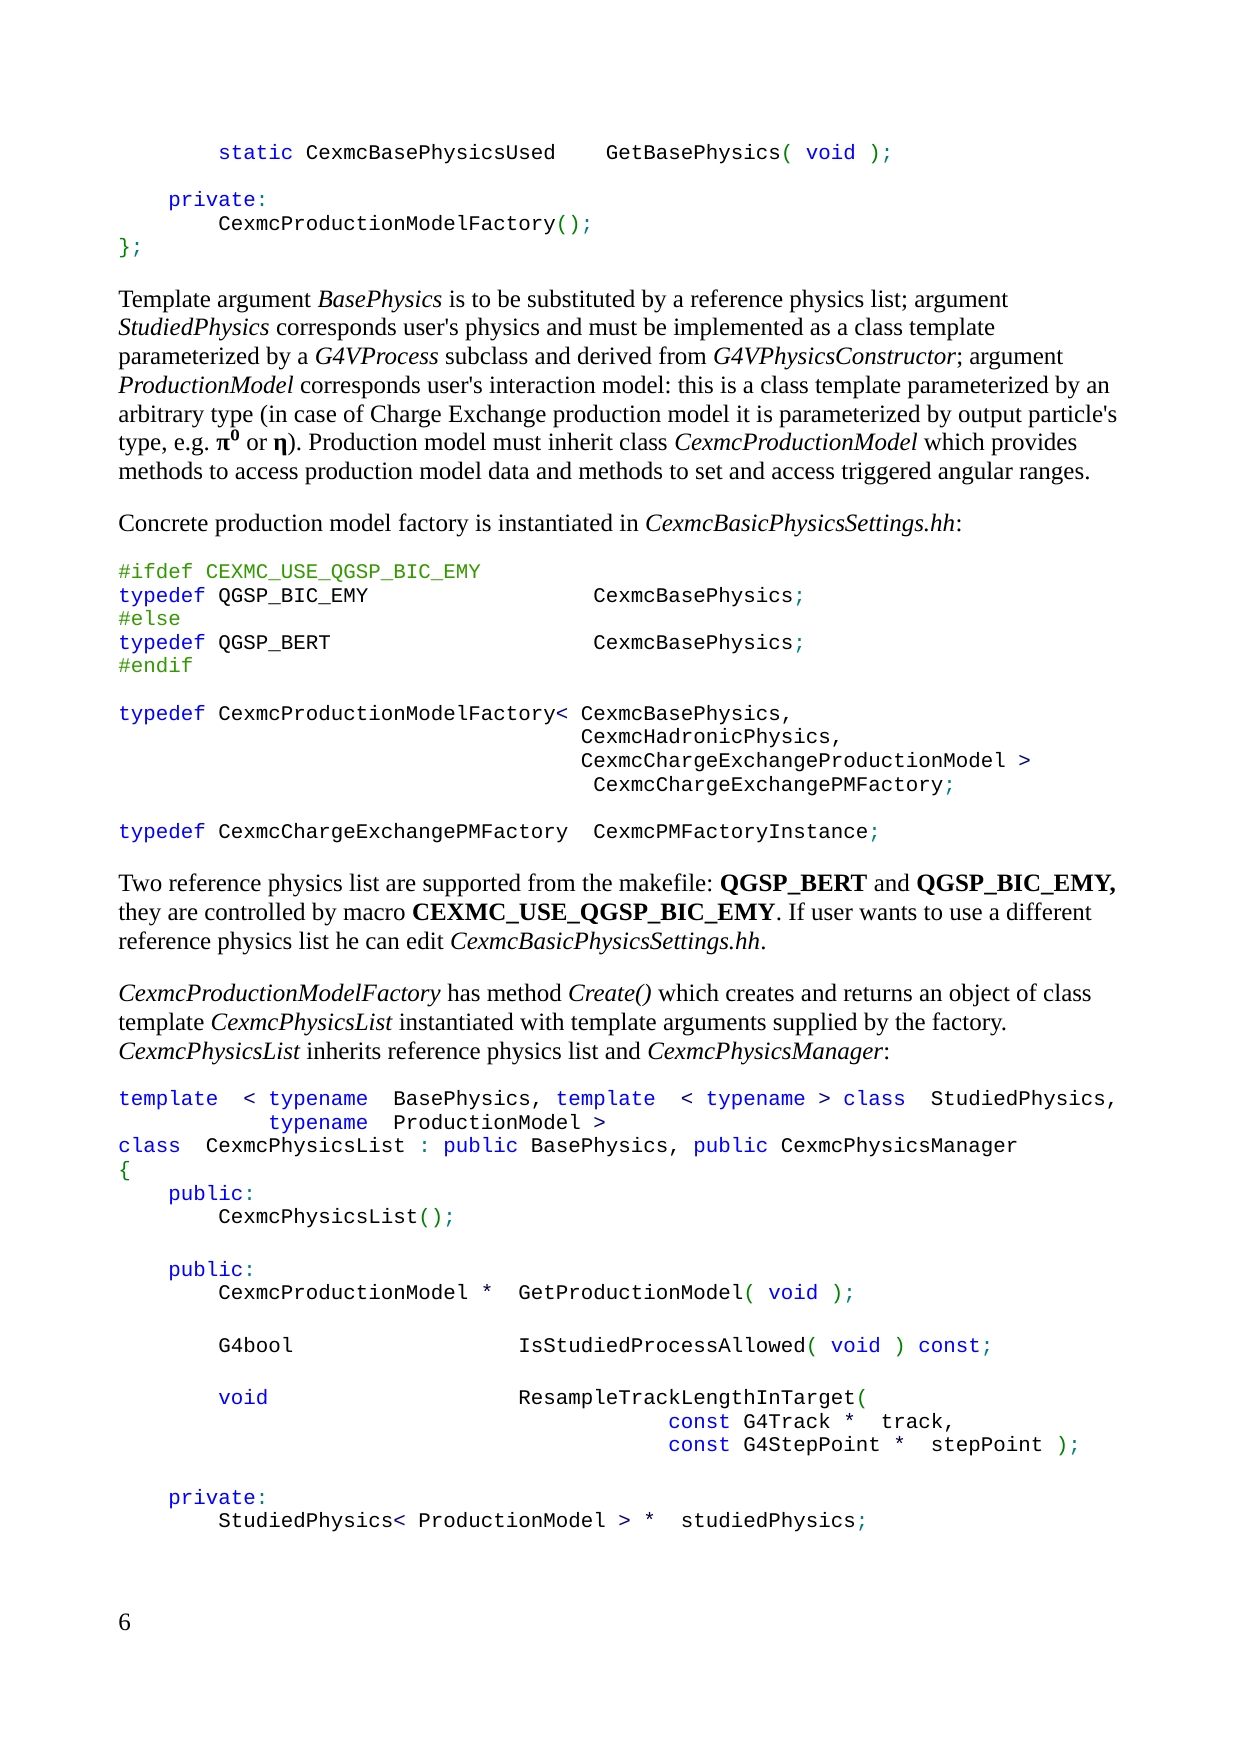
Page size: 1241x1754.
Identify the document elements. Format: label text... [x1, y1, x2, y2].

text private: [118, 1487, 1122, 1511]
text CexmcProductionModelFactory(); [118, 213, 1122, 236]
text typedef CexmcChargeExchangePMFactory CexmcPMFactoryInstance; [118, 821, 1122, 845]
text #else [118, 608, 1122, 632]
text static CexmcBasePhysicsUsed GetBasePhysics( void ); [118, 142, 1122, 165]
text typename ProductionModel > [118, 1112, 1122, 1135]
text void ResampleTrackLengthInTarget( [118, 1387, 1122, 1411]
text typedef QGSP_BERT CexmcBasePhysics; [118, 632, 1122, 656]
text CexmcHadronicPhysics, [118, 726, 1122, 750]
text }; [118, 236, 1122, 260]
text typedef CexmcProductionModelFactory< CexmcBasePhysics, [118, 703, 1122, 726]
text CexmcProductionModel * GetProductionModel( void ); [118, 1282, 1122, 1306]
text private: [118, 189, 1122, 213]
text public: [118, 1259, 1122, 1282]
text #endif [118, 656, 1122, 679]
text StudiedPhysics< ProductionModel > * studiedPhysics; [118, 1511, 1122, 1534]
text CexmcProductionModelFactory has method Create() which creates and returns an object of class template CexmcPhysicsList instantiated with template arguments supplied by the factory. CexmcPhysicsList inherits reference physics list and CexmcPhysicsManager: [118, 978, 1122, 1064]
text Two reference physics list are supported from the makefile: QGSP_BERT and QGSP_BIC_EMY, they are controlled by macro CEXMC_USE_QGSP_BIC_EMY. If user wants to use a different reference physics list he can edit CexmcBasicPhysicsSettings.hh. [118, 868, 1122, 954]
text template < typename BasePhysics, template < typename > class StudiedPhysics, [118, 1088, 1122, 1112]
text Template argument BasePhysics is to be substituted by a reference physics list; argument StudiedPhysics corresponds user's physics and must be implemented as a class template parameterized by a G4VProcess subclass and derived from G4VPhysicsConstructor; argument ProductionModel corresponds user's interaction model: this is a class template parameterized by an arbitrary type (in case of Charge Exchange production model it is parameterized by output particle's type, e.g. π⁰ or η). Production model must inherit class CexmcProductionModel which provides methods to access production model data and methods to set and access triggered angular ranges. [118, 284, 1122, 485]
text class CexmcPhysicsList : public BasePhysics, public CexmcPhysicsManager [118, 1135, 1122, 1159]
text #ifdef CEXMC_USE_QGSP_BIC_EMY [118, 561, 1122, 584]
text public: [118, 1183, 1122, 1206]
text { [118, 1159, 1122, 1183]
text CexmcPhysicsList(); [118, 1206, 1122, 1230]
text Concrete production model factory is instantiated in CexmcBasicPhysicsSettings.hh: [118, 508, 1122, 537]
text typedef QGSP_BIC_EMY CexmcBasePhysics; [118, 584, 1122, 608]
text CexmcChargeExchangePMFactory; [118, 774, 1122, 797]
text CexmcChargeExchangeProductionModel > [118, 750, 1122, 774]
text const G4Track * track, [118, 1411, 1122, 1434]
text G4bool IsStudiedProcessAllowed( void ) const; [118, 1335, 1122, 1358]
text const G4StepPoint * stepPoint ); [118, 1434, 1122, 1458]
